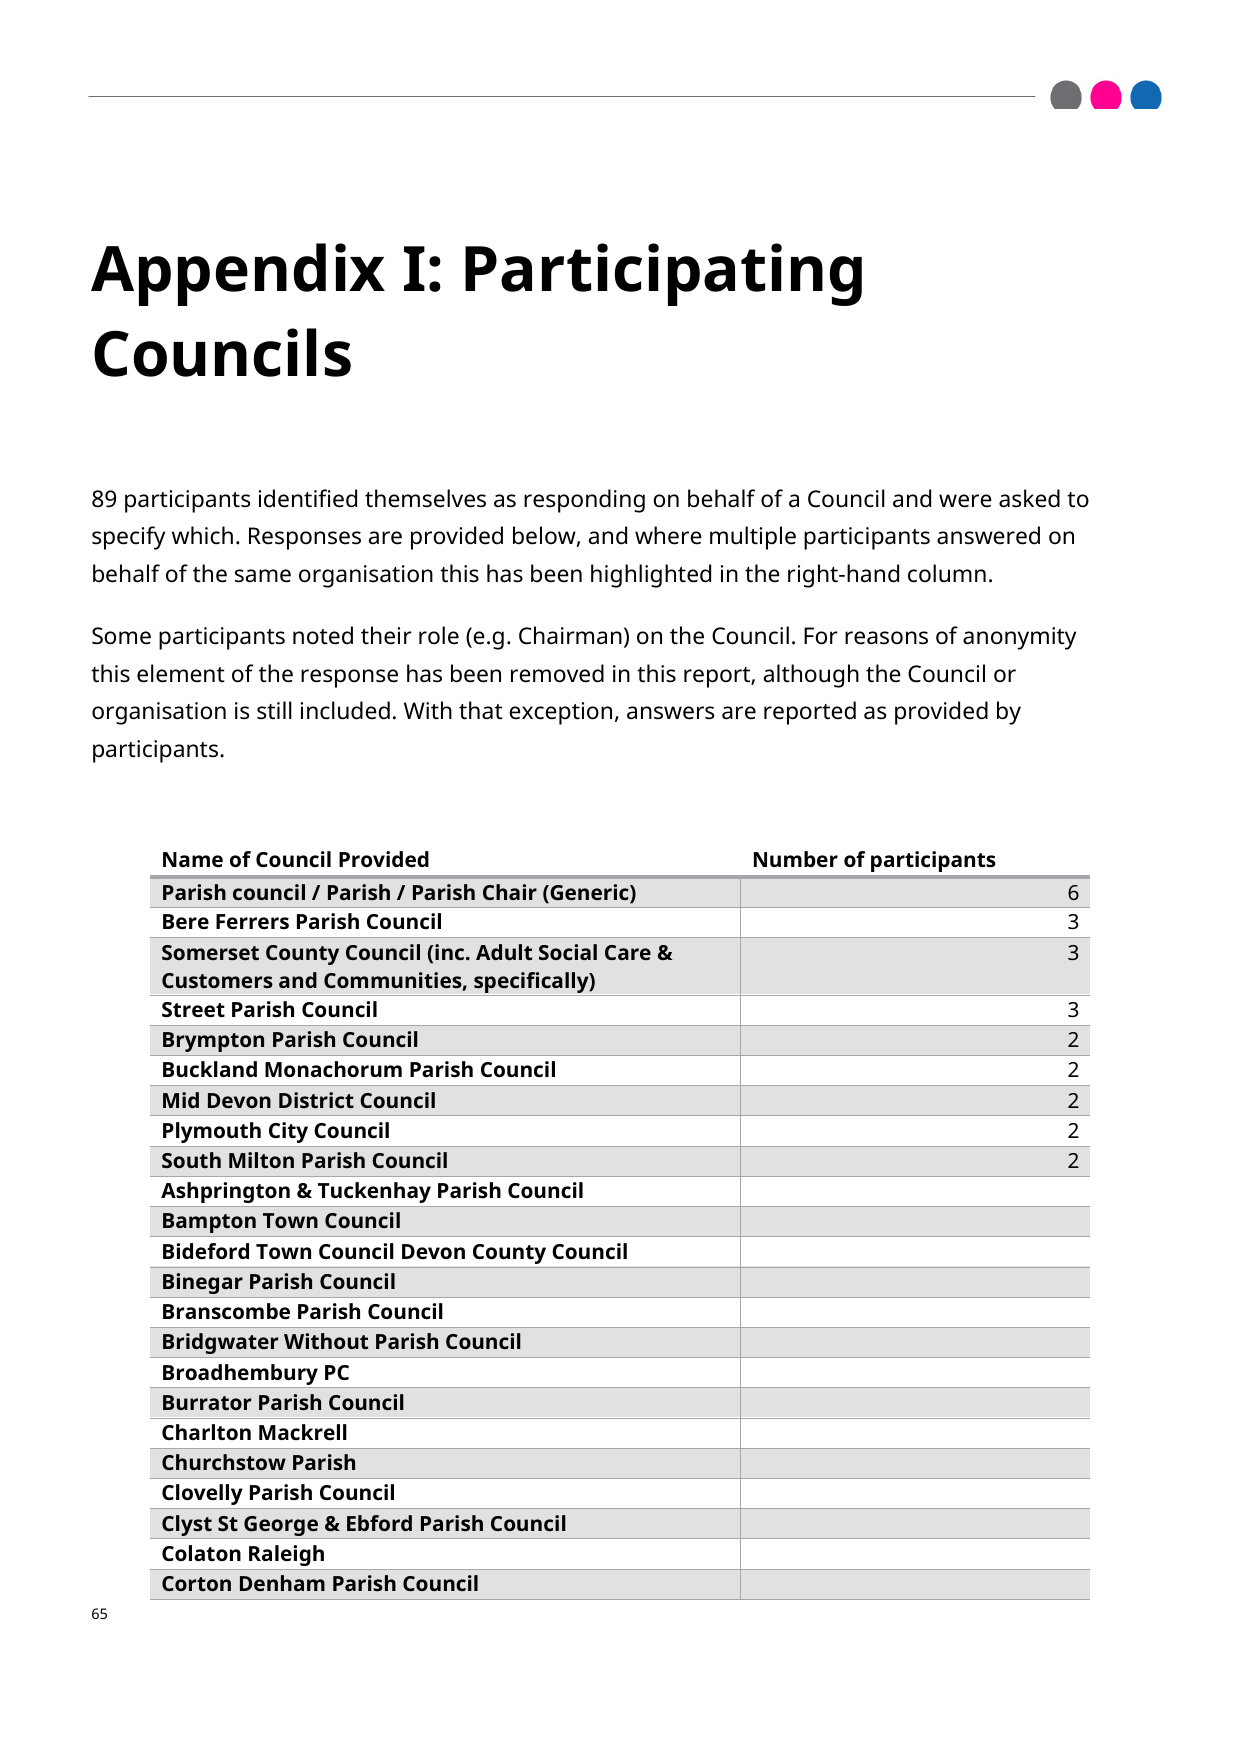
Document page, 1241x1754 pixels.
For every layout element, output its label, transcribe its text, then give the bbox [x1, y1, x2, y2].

table_cell 6 [741, 879, 1090, 907]
table_cell [741, 1328, 1090, 1357]
table_cell Buckland Monachorum Parish Council [150, 1056, 740, 1085]
table_cell Bideford Town Council Devon County Council [150, 1237, 740, 1266]
text Some participants noted their role (e.g. Chairman) on the Council. For reasons of anonymity this element of the response has been removed in this report, although the Council or organisation is still included. With that exception, answers are reported as provided by participants. [91, 620, 1090, 764]
subtitle Appendix I: Participating Councils [91, 225, 1090, 395]
table_cell South Milton Parish Council [150, 1147, 740, 1176]
table_cell [741, 1479, 1090, 1508]
table_cell 3 [741, 908, 1090, 937]
table_cell 3 [741, 938, 1090, 994]
table_cell [741, 1419, 1090, 1448]
table_cell [741, 1539, 1090, 1568]
table_cell Brympton Parish Council [150, 1026, 740, 1055]
table_cell Colaton Raleigh [150, 1539, 740, 1568]
table_cell 2 [741, 1147, 1090, 1176]
table_cell Charlton Mackrell [150, 1419, 740, 1448]
table_cell 2 [741, 1086, 1090, 1115]
table_cell Plymouth City Council [150, 1116, 740, 1146]
table_cell Binegar Parish Council [150, 1268, 740, 1297]
table_cell Burrator Parish Council [150, 1388, 740, 1417]
table_cell Churchstow Parish [150, 1449, 740, 1478]
table_cell 2 [741, 1026, 1090, 1055]
table_cell Corton Denham Parish Council [150, 1570, 740, 1599]
table_cell [741, 1570, 1090, 1599]
table_cell 2 [741, 1116, 1090, 1146]
table_cell Street Parish Council [150, 996, 740, 1025]
table_cell Branscombe Parish Council [150, 1298, 740, 1327]
table_cell 3 [741, 996, 1090, 1025]
table_cell Bampton Town Council [150, 1207, 740, 1236]
table_cell Clovelly Parish Council [150, 1479, 740, 1508]
table_cell [741, 1509, 1090, 1538]
table_cell [741, 1298, 1090, 1327]
table_cell Broadhembury PC [150, 1358, 740, 1387]
table_header Number of participants [741, 845, 1090, 875]
table_cell [741, 1207, 1090, 1236]
table_cell [741, 1237, 1090, 1266]
table_cell Parish council / Parish / Parish Chair (Generic) [150, 879, 740, 907]
table_cell Somerset County Council (inc. Adult Social Care & Customers and Communities, specifically) [150, 938, 740, 994]
table_cell Clyst St George & Ebford Parish Council [150, 1509, 740, 1538]
table_cell Mid Devon District Council [150, 1086, 740, 1115]
text 89 participants identified themselves as responding on behalf of a Council and were asked to specify which. Responses are provided below, and where multiple participants answered on behalf of the same organisation this has been highlighted in the right-hand column. [91, 483, 1090, 589]
table_cell [741, 1388, 1090, 1417]
table_cell Bridgwater Without Parish Council [150, 1328, 740, 1357]
table_header Name of Council Provided [150, 845, 741, 875]
table_cell 2 [741, 1056, 1090, 1085]
table_cell [741, 1358, 1090, 1387]
table_cell [741, 1449, 1090, 1478]
table_cell Bere Ferrers Parish Council [150, 908, 740, 937]
table_cell Ashprington & Tuckenhay Parish Council [150, 1177, 740, 1206]
table_cell [741, 1268, 1090, 1297]
table_cell [741, 1177, 1090, 1206]
